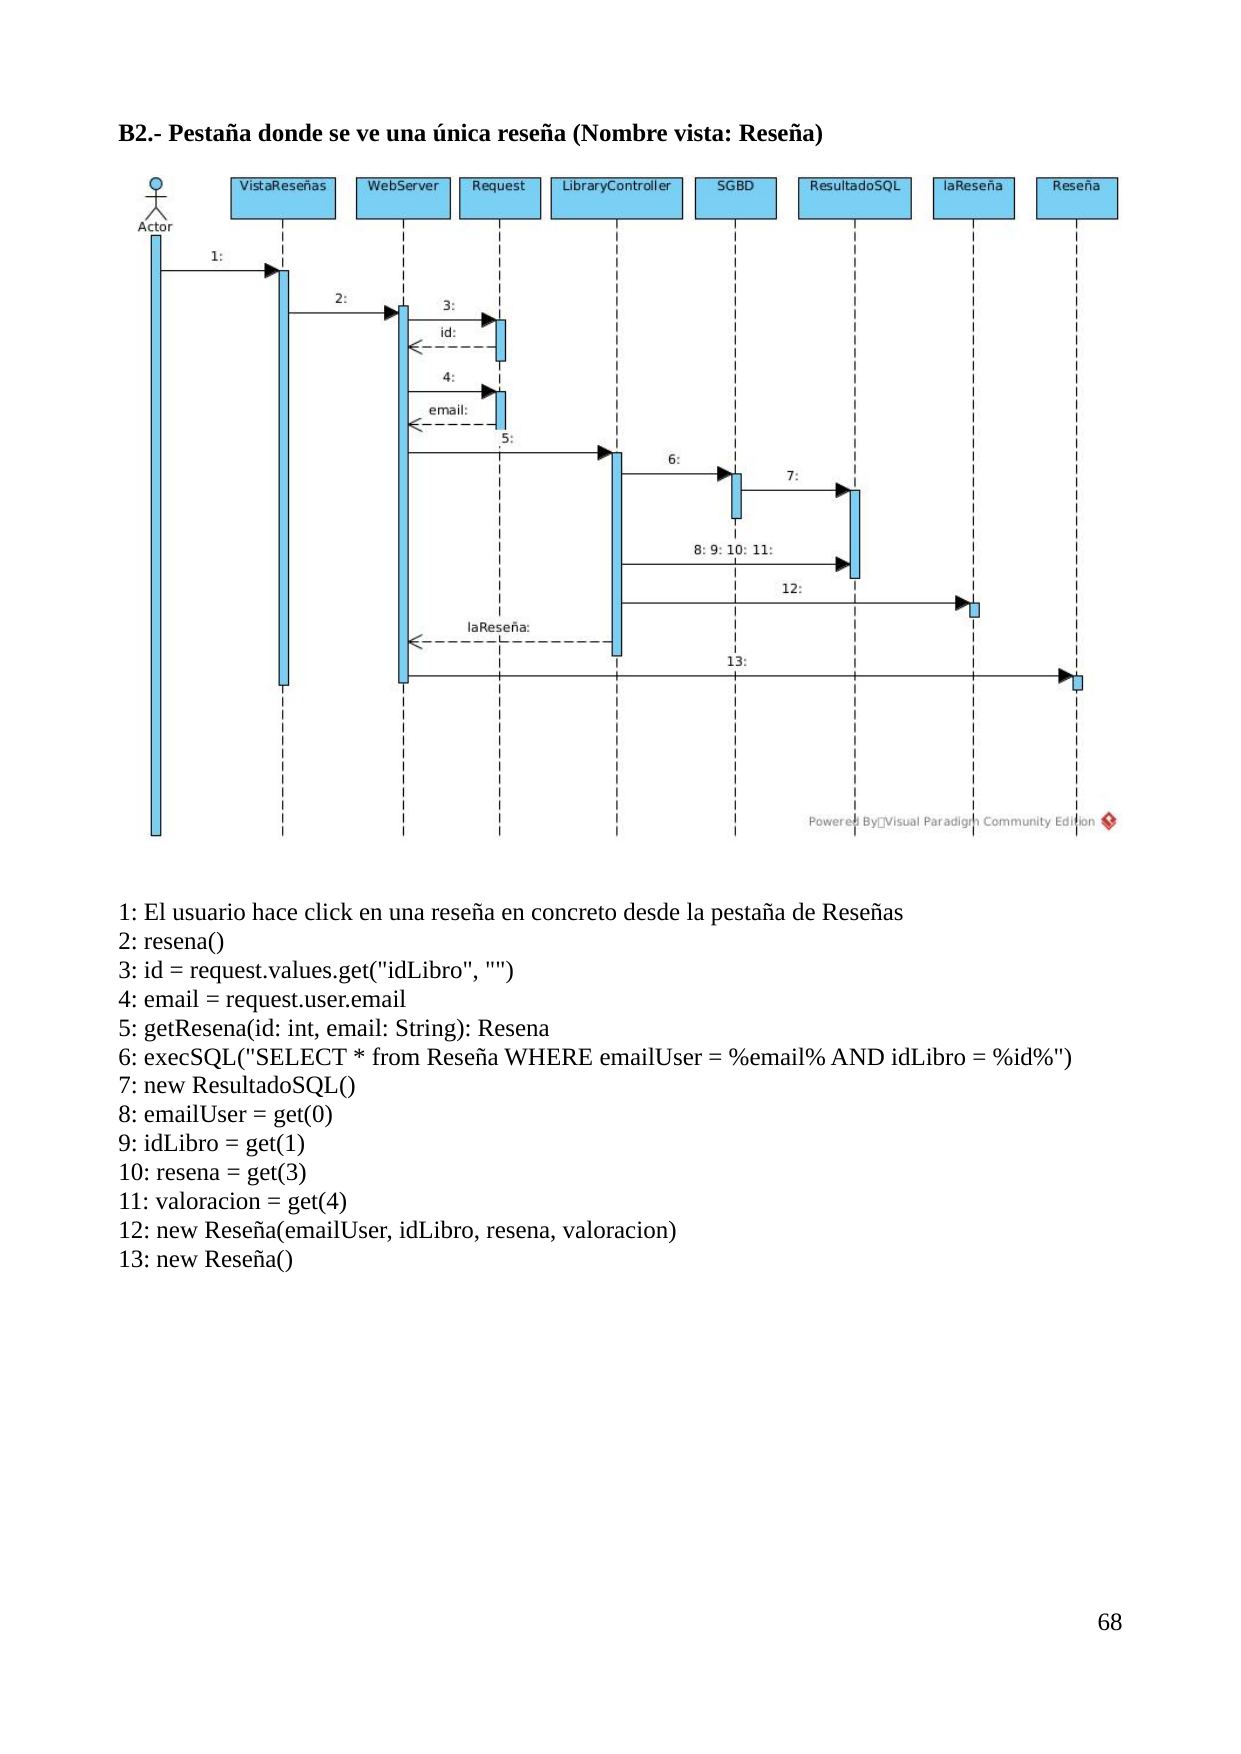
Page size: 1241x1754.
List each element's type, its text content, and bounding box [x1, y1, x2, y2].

subtitle 4: email = request.user.email [118, 984, 1122, 1013]
subtitle 3: id = request.values.get("idLibro", "") [118, 956, 1122, 984]
subtitle 2: resena() [118, 927, 1122, 956]
subtitle 9: idLibro = get(1) [118, 1129, 1122, 1157]
subtitle 12: new Reseña(emailUser, idLibro, resena, valoracion) [118, 1215, 1122, 1244]
subtitle B2.- Pestaña donde se ve una única reseña (Nombre vista: Reseña) [118, 118, 1122, 147]
subtitle 7: new ResultadoSQL() [118, 1071, 1122, 1100]
picture [118, 175, 1123, 841]
subtitle 1: El usuario hace click en una reseña en concreto desde la pestaña de Reseñas [118, 898, 1122, 927]
subtitle 13: new Reseña() [118, 1244, 1122, 1273]
subtitle 11: valoracion = get(4) [118, 1186, 1122, 1215]
subtitle 8: emailUser = get(0) [118, 1100, 1122, 1129]
subtitle 10: resena = get(3) [118, 1158, 1122, 1186]
subtitle 6: execSQL("SELECT * from Reseña WHERE emailUser = %email% AND idLibro = %id%") [118, 1042, 1122, 1071]
subtitle 5: getResena(id: int, email: String): Resena [118, 1013, 1122, 1042]
